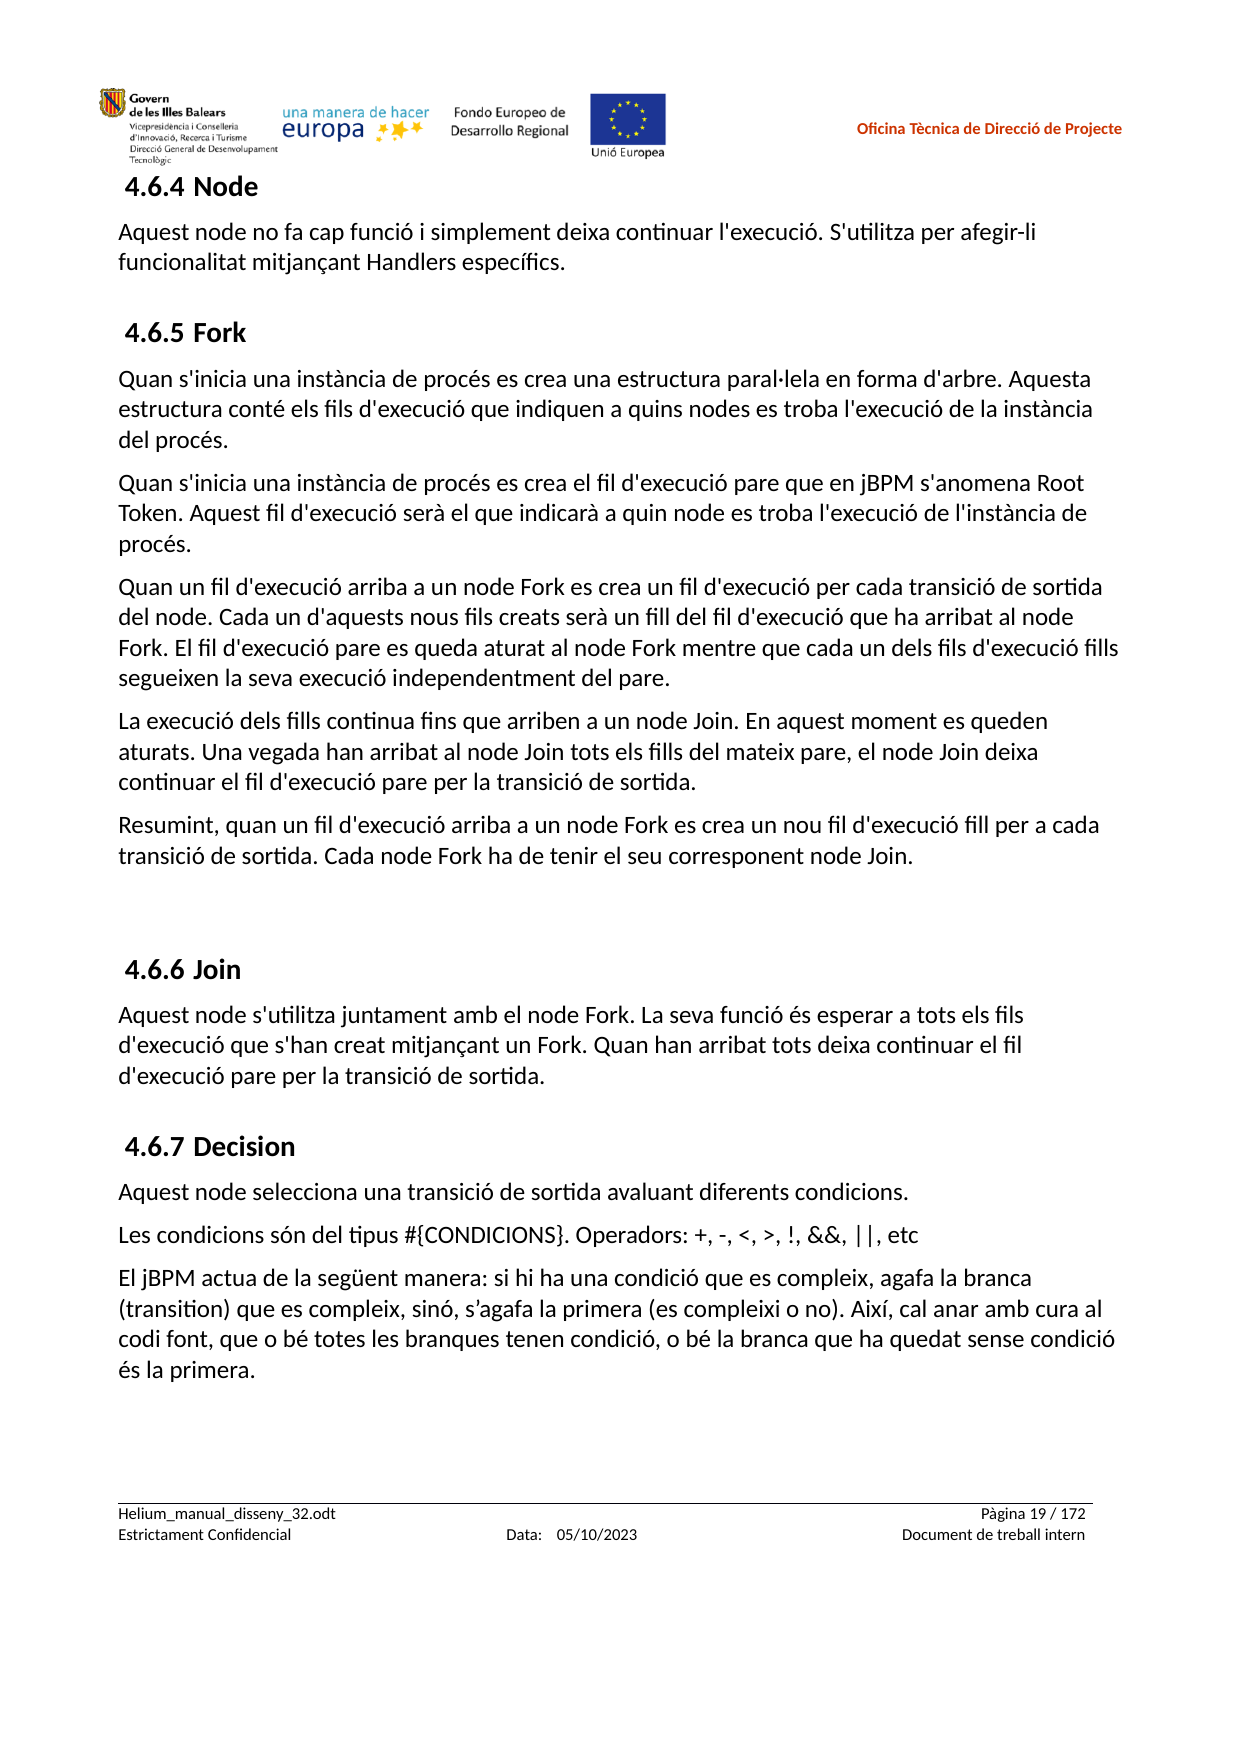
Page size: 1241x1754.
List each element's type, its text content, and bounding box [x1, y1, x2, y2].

text Aquest node s'utilitza juntament amb el node Fork. La seva funció és esperar a tots els fils d'execució que s'han creat mitjançant un Fork. Quan han arribat tots deixa continuar el fil d'execució pare per la transició de sortida. [118, 999, 1122, 1091]
text Les condicions són del tipus #{CONDICIONS}. Operadors: +, -, <, >, !, &&, ||, etc [118, 1219, 1122, 1250]
text Quan s'inicia una instància de procés es crea el fil d'execució pare que en jBPM s'anomena Root Token. Aquest fil d'execució serà el que indicarà a quin node es troba l'execució de l'instància de procés. [118, 467, 1122, 558]
subtitle Node [118, 168, 1122, 203]
text La execució dels fills continua fins que arriben a un node Join. En aquest moment es queden aturats. Una vegada han arribat al node Join tots els fills del mateix pare, el node Join deixa continuar el fil d'execució pare per la transició de sortida. [118, 705, 1122, 797]
subtitle Join [118, 951, 1122, 987]
text Quan s'inicia una instància de procés es crea una estructura paral·lela en forma d'arbre. Aquesta estructura conté els fils d'execució que indiquen a quins nodes es troba l'execució de la instància del procés. [118, 363, 1122, 454]
picture [99, 87, 668, 166]
text Aquest node no fa cap funció i simplement deixa continuar l'execució. S'utilitza per afegir-li funcionalitat mitjançant Handlers específics. [118, 216, 1122, 277]
subtitle Decision [118, 1128, 1122, 1164]
text El jBPM actua de la següent manera: si hi ha una condició que es compleix, agafa la branca (transition) que es compleix, sinó, s’agafa la primera (es compleixi o no). Així, cal anar amb cura al codi font, que o bé totes les branques tenen condició, o bé la branca que ha quedat sense condició és la primera. [118, 1262, 1122, 1384]
text Quan un fil d'execució arriba a un node Fork es crea un fil d'execució per cada transició de sortida del node. Cada un d'aquests nous fils creats serà un fill del fil d'execució que ha arribat al node Fork. El fil d'execució pare es queda aturat al node Fork mentre que cada un dels fils d'execució fills segueixen la seva execució independentment del pare. [118, 571, 1122, 693]
subtitle Fork [118, 314, 1122, 350]
text Resumint, quan un fil d'execució arriba a un node Fork es crea un nou fil d'execució fill per a cada transició de sortida. Cada node Fork ha de tenir el seu corresponent node Join. [118, 809, 1122, 871]
text Aquest node selecciona una transició de sortida avaluant diferents condicions. [118, 1176, 1122, 1207]
